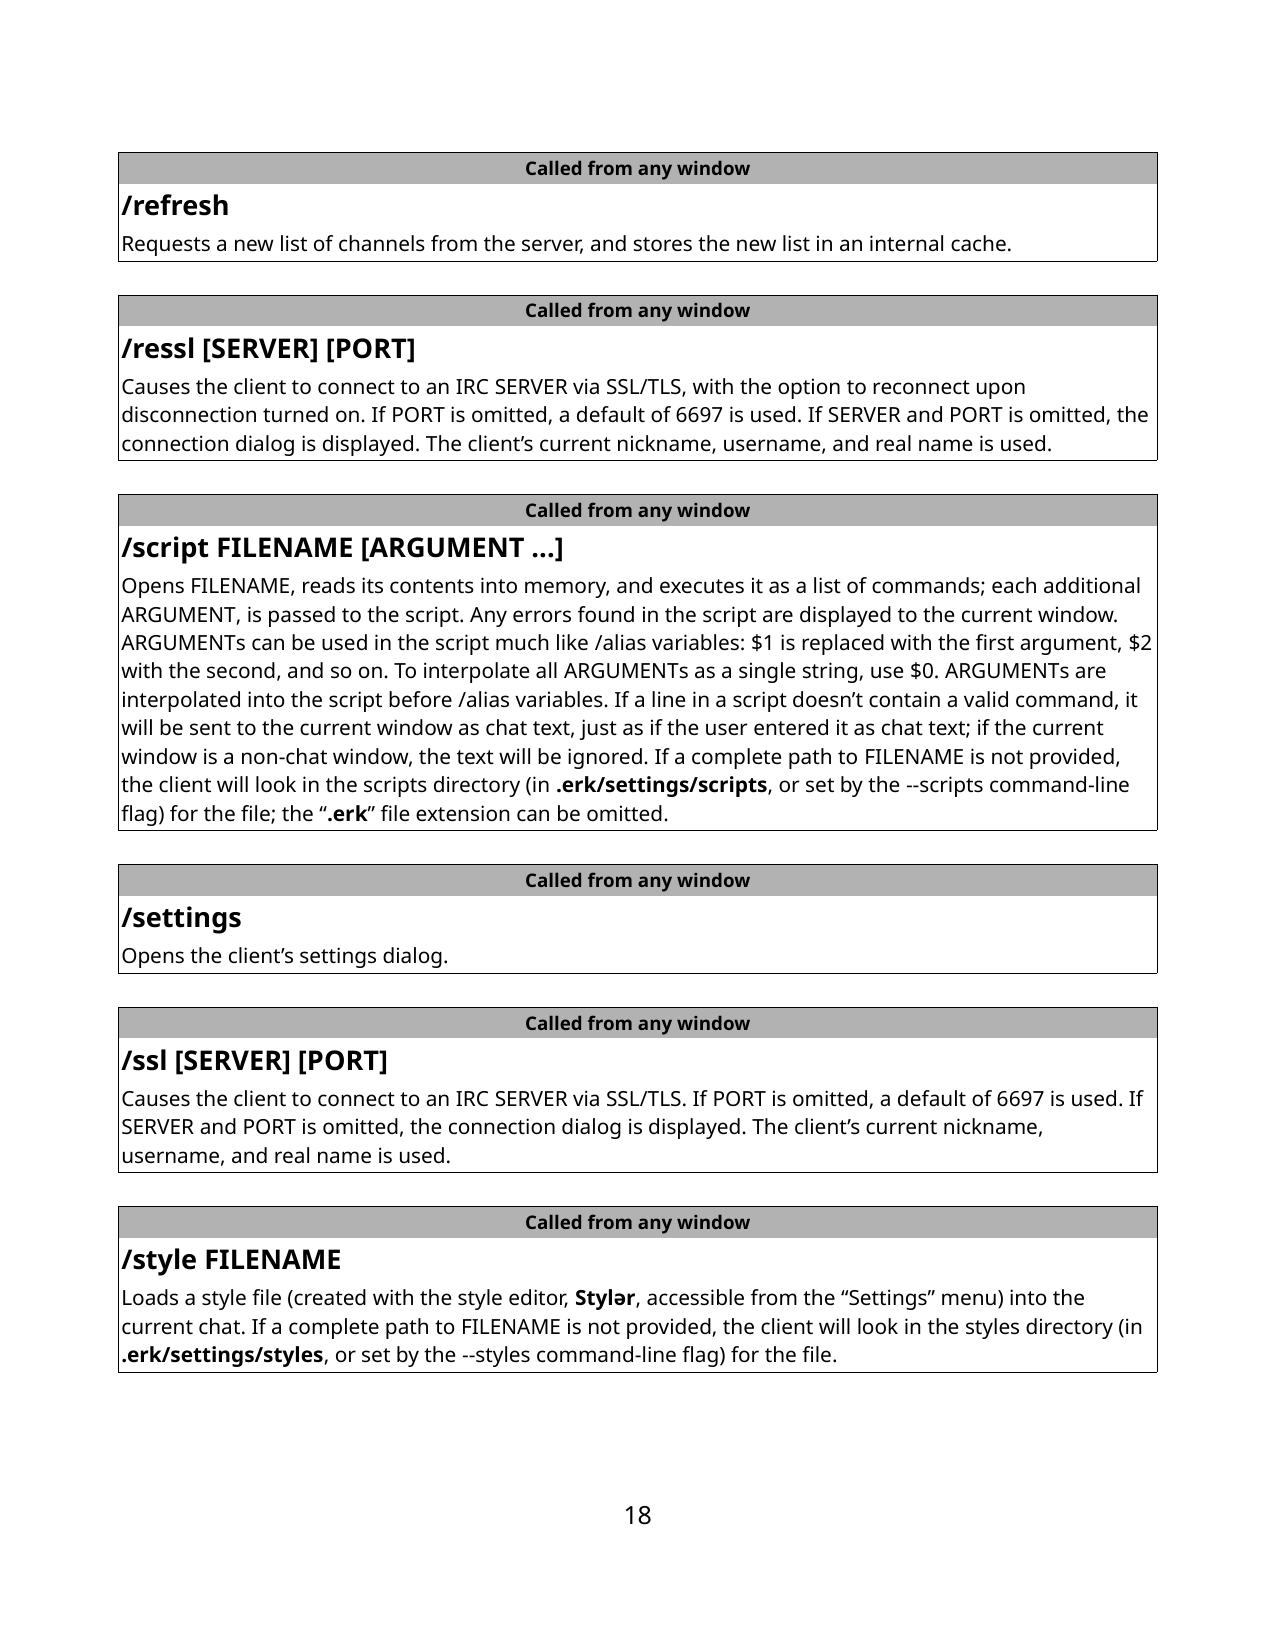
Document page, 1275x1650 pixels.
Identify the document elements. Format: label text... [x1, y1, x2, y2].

table_cell /script FILENAME [ARGUMENT ...] [119, 526, 1157, 568]
table_cell /ssl [SERVER] [PORT] [119, 1039, 1157, 1081]
table_cell Loads a style file (created with the style editor, Stylər, accessible from the “Settings” menu) into the current chat. If a complete path to FILENAME is not provided, the client will look in the styles directory (in .erk/settings/styles, or set by the --styles command-line flag) for the file. [119, 1281, 1157, 1372]
table_cell /style FILENAME [119, 1238, 1157, 1281]
table_header Called from any window [119, 1207, 1157, 1238]
table_header Called from any window [119, 495, 1157, 526]
table_header Called from any window [119, 296, 1157, 326]
table_cell /ressl [SERVER] [PORT] [119, 326, 1157, 369]
table_cell Requests a new list of channels from the server, and stores the new list in an internal cache. [119, 226, 1157, 261]
table_cell Causes the client to connect to an IRC SERVER via SSL/TLS, with the option to reconnect upon disconnection turned on. If PORT is omitted, a default of 6697 is used. If SERVER and PORT is omitted, the connection dialog is displayed. The client’s current nickname, username, and real name is used. [119, 369, 1157, 460]
table_header Called from any window [119, 153, 1157, 184]
table_cell Opens FILENAME, reads its contents into memory, and executes it as a list of commands; each additional ARGUMENT, is passed to the script. Any errors found in the script are displayed to the current window. ARGUMENTs can be used in the script much like /alias variables: $1 is replaced with the first argument, $2 with the second, and so on. To interpolate all ARGUMENTs as a single string, use $0. ARGUMENTs are interpolated into the script before /alias variables. If a line in a script doesn’t contain a valid command, it will be sent to the current window as chat text, just as if the user entered it as chat text; if the current window is a non-chat window, the text will be ignored. If a complete path to FILENAME is not provided, the client will look in the scripts directory (in .erk/settings/scripts, or set by the --scripts command-line flag) for the file; the “.erk” file extension can be omitted. [119, 569, 1157, 830]
table_cell /settings [119, 896, 1157, 938]
table_cell /refresh [119, 184, 1157, 226]
table_cell Causes the client to connect to an IRC SERVER via SSL/TLS. If PORT is omitted, a default of 6697 is used. If SERVER and PORT is omitted, the connection dialog is displayed. The client’s current nickname, username, and real name is used. [119, 1081, 1157, 1172]
table_header Called from any window [119, 865, 1157, 896]
table_cell Opens the client’s settings dialog. [119, 939, 1157, 973]
table_header Called from any window [119, 1008, 1157, 1038]
